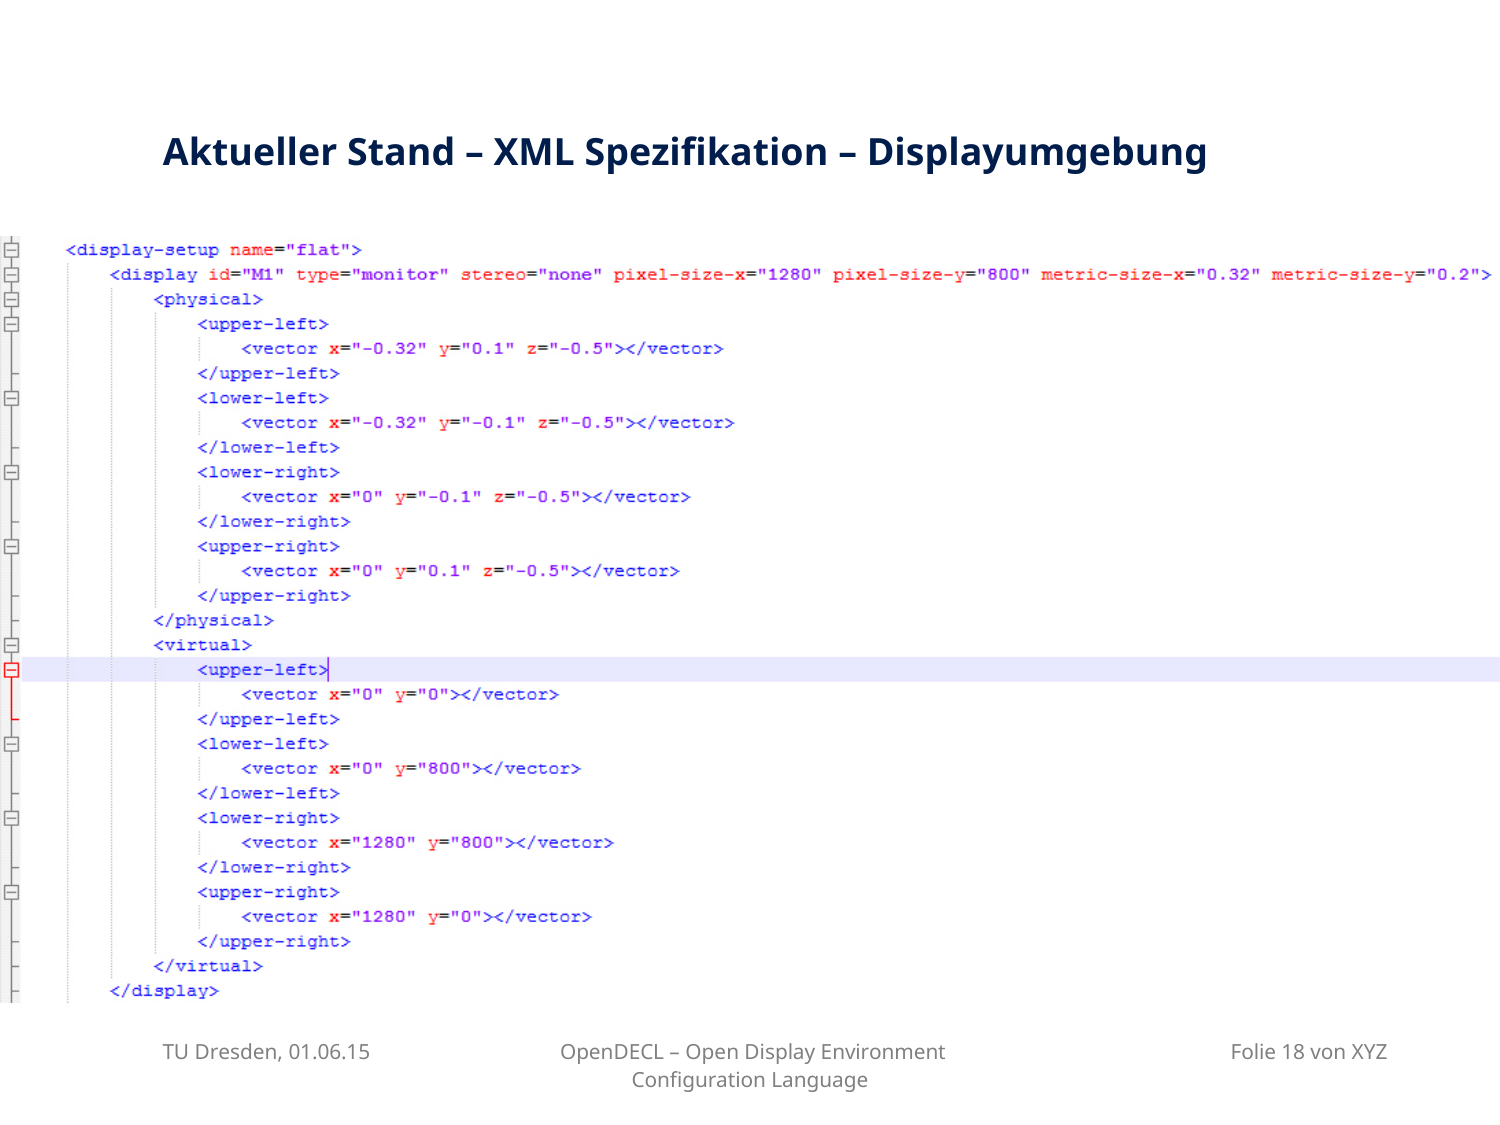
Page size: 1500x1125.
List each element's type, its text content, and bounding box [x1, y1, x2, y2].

list Aktueller Stand – XML Spezifikation – Displayumgebung [162, 118, 1418, 236]
picture [0, 236, 1500, 1003]
